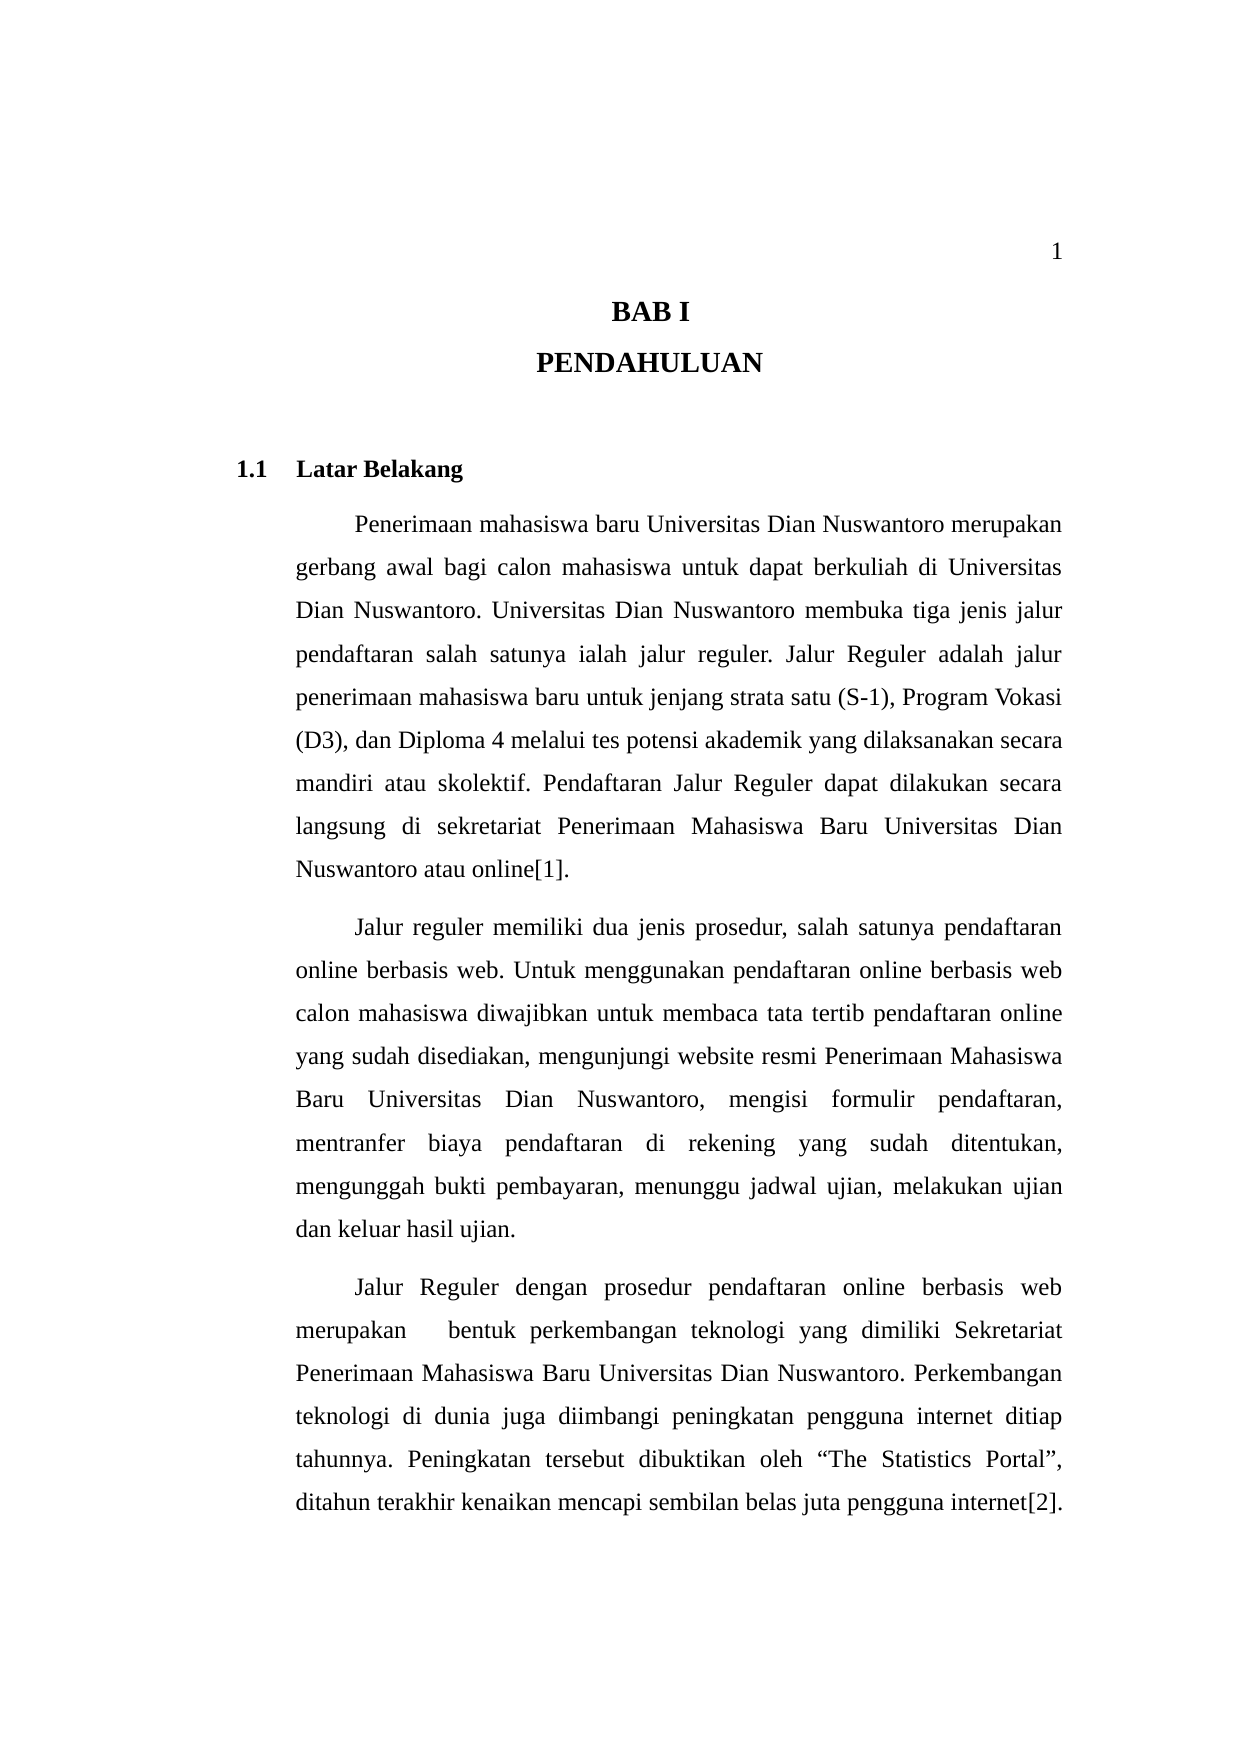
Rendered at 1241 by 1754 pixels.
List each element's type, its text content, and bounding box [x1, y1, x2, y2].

subtitle Jalur reguler memiliki dua jenis prosedur, salah satunya pendaftaran online berbasis web. Untuk menggunakan pendaftaran online berbasis web calon mahasiswa diwajibkan untuk membaca tata tertib pendaftaran online yang sudah disediakan, mengunjungi website resmi Penerimaan Mahasiswa Baru Universitas Dian Nuswantoro, mengisi formulir pendaftaran, mentranfer biaya pendaftaran di rekening yang sudah ditentukan, mengunggah bukti pembayaran, menunggu jadwal ujian, melakukan ujian dan keluar hasil ujian. [295, 912, 1063, 1243]
subtitle Latar Belakang [236, 454, 1063, 482]
subtitle Penerimaan mahasiswa baru Universitas Dian Nuswantoro merupakan gerbang awal bagi calon mahasiswa untuk dapat berkuliah di Universitas Dian Nuswantoro. Universitas Dian Nuswantoro membuka tiga jenis jalur pendaftaran salah satunya ialah jalur reguler. Jalur Reguler adalah jalur penerimaan mahasiswa baru untuk jenjang strata satu (S-1), Program Vokasi (D3), dan Diploma 4 melalui tes potensi akademik yang dilaksanakan secara mandiri atau skolektif. Pendaftaran Jalur Reguler dapat dilakukan secara langsung di sekretariat Penerimaan Mahasiswa Baru Universitas Dian Nuswantoro atau online[1]. [295, 509, 1063, 883]
subtitle BAB I Pendahuluan [236, 294, 1063, 378]
subtitle Jalur Reguler dengan prosedur pendaftaran online berbasis web merupakan bentuk perkembangan teknologi yang dimiliki Sekretariat Penerimaan Mahasiswa Baru Universitas Dian Nuswantoro. Perkembangan teknologi di dunia juga diimbangi peningkatan pengguna internet ditiap tahunnya. Peningkatan tersebut dibuktikan oleh “The Statistics Portal”, ditahun terakhir kenaikan mencapi sembilan belas juta pengguna internet[2]. [295, 1272, 1063, 1516]
